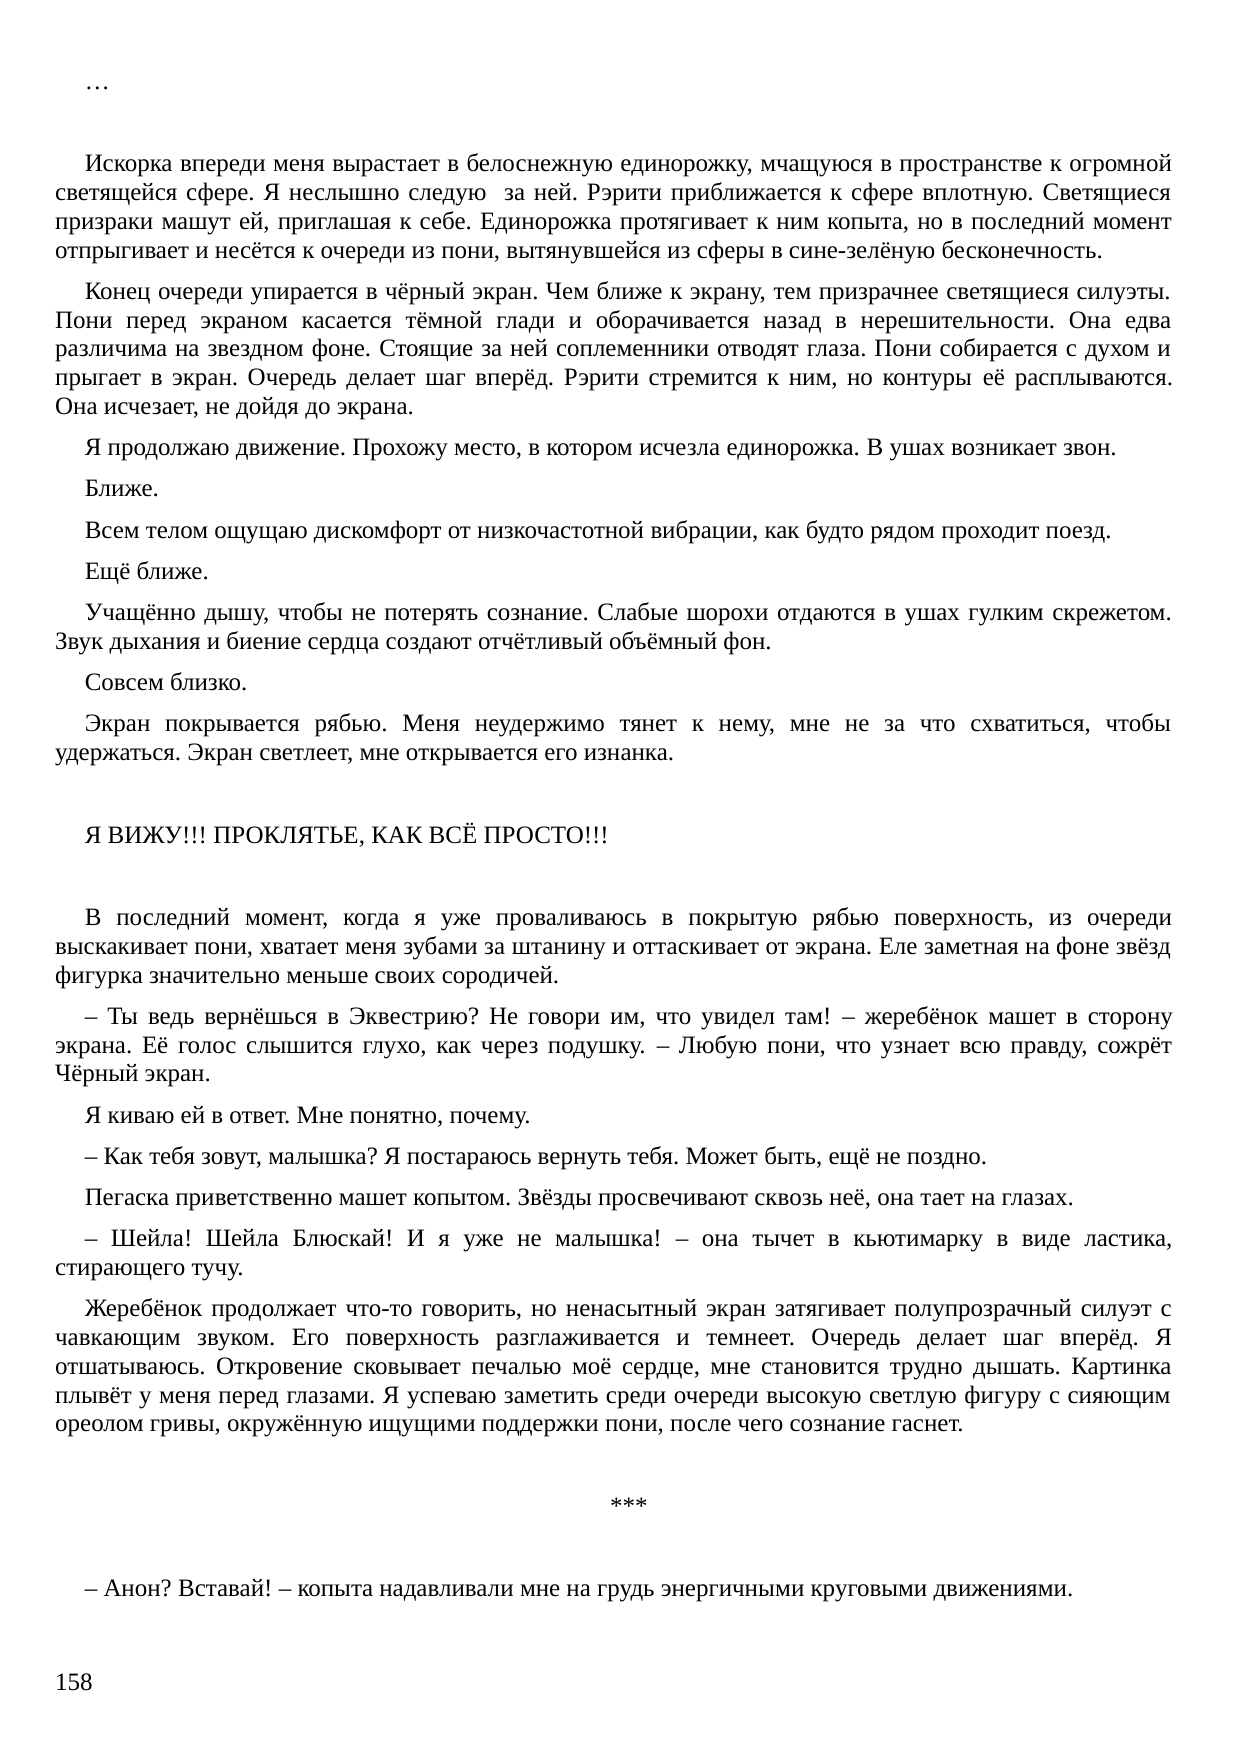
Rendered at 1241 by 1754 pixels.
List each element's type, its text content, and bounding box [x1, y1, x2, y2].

text *** [55, 1491, 1173, 1520]
text Ещё ближе. [55, 556, 1173, 585]
text Я продолжаю движение. Прохожу место, в котором исчезла единорожка. В ушах возникает звон. [55, 432, 1173, 461]
text Ближе. [55, 473, 1173, 502]
text Я киваю ей в ответ. Мне понятно, почему. [55, 1100, 1173, 1128]
text – Шейла! Шейла Блюскай! И я уже не малышка! – она тычет в кьютимарку в виде ластика, стирающего тучу. [55, 1223, 1173, 1281]
text В последний момент, когда я уже проваливаюсь в покрытую рябью поверхность, из очереди выскакивает пони, хватает меня зубами за штанину и оттаскивает от экрана. Еле заметная на фоне звёзд фигурка значительно меньше своих сородичей. [55, 902, 1173, 988]
text – Анон? Вставай! – копыта надавливали мне на грудь энергичными круговыми движениями. [55, 1573, 1173, 1602]
text Совсем близко. [55, 667, 1173, 696]
text Пегаска приветственно машет копытом. Звёзды просвечивают сквозь неё, она тает на глазах. [55, 1182, 1173, 1211]
text Искорка впереди меня вырастает в белоснежную единорожку, мчащуюся в пространстве к огромной светящейся сфере. Я неслышно следую за ней. Рэрити приближается к сфере вплотную. Светящиеся призраки машут ей, приглашая к себе. Единорожка протягивает к ним копыта, но в последний момент отпрыгивает и несётся к очереди из пони, вытянувшейся из сферы в сине-зелёную бесконечность. [55, 148, 1173, 263]
text – Ты ведь вернёшься в Эквестрию? Не говори им, что увидел там! – жеребёнок машет в сторону экрана. Её голос слышится глухо, как через подушку. – Любую пони, что узнает всю правду, сожрёт Чёрный экран. [55, 1001, 1173, 1087]
text Учащённо дышу, чтобы не потерять сознание. Слабые шорохи отдаются в ушах гулким скрежетом. Звук дыхания и биение сердца создают отчётливый объёмный фон. [55, 597, 1173, 655]
text Экран покрывается рябью. Меня неудержимо тянет к нему, мне не за что схватиться, чтобы удержаться. Экран светлеет, мне открывается его изнанка. [55, 708, 1173, 766]
text Я ВИЖУ!!! ПРОКЛЯТЬЕ, КАК ВСЁ ПРОСТО!!! [55, 820, 1173, 848]
text … [55, 66, 1173, 95]
text Конец очереди упирается в чёрный экран. Чем ближе к экрану, тем призрачнее светящиеся силуэты. Пони перед экраном касается тёмной глади и оборачивается назад в нерешительности. Она едва различима на звездном фоне. Стоящие за ней соплеменники отводят глаза. Пони собирается с духом и прыгает в экран. Очередь делает шаг вперёд. Рэрити стремится к ним, но контуры её расплываются. Она исчезает, не дойдя до экрана. [55, 276, 1173, 420]
text – Как тебя зовут, малышка? Я постараюсь вернуть тебя. Может быть, ещё не поздно. [55, 1141, 1173, 1170]
text Жеребёнок продолжает что-то говорить, но ненасытный экран затягивает полупрозрачный силуэт с чавкающим звуком. Его поверхность разглаживается и темнеет. Очередь делает шаг вперёд. Я отшатываюсь. Откровение сковывает печалью моё сердце, мне становится трудно дышать. Картинка плывёт у меня перед глазами. Я успеваю заметить среди очереди высокую светлую фигуру с сияющим ореолом гривы, окружённую ищущими поддержки пони, после чего сознание гаснет. [55, 1293, 1173, 1437]
text Всем телом ощущаю дискомфорт от низкочастотной вибрации, как будто рядом проходит поезд. [55, 515, 1173, 543]
